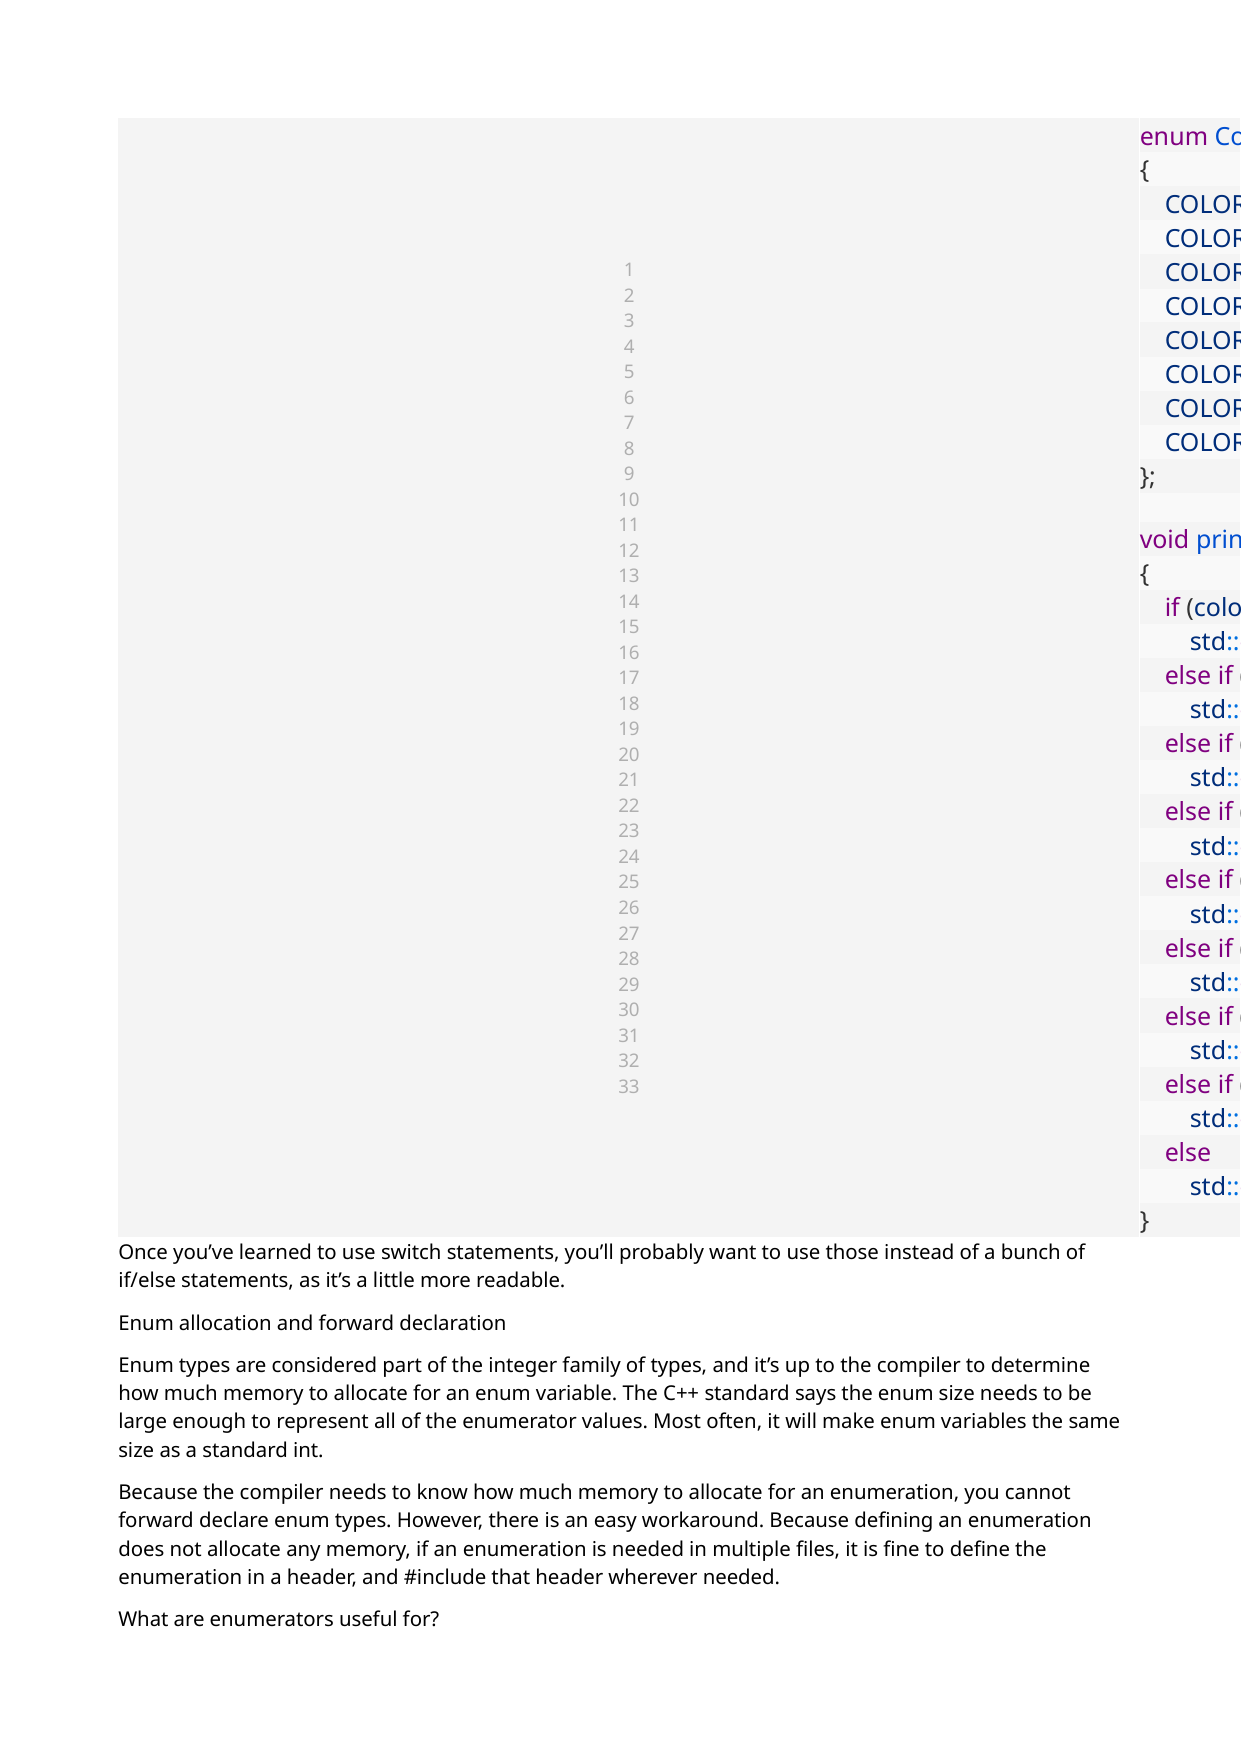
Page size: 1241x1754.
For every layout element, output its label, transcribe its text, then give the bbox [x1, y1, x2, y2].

text What are enumerators useful for? [118, 1604, 1122, 1633]
text Enum allocation and forward declaration [118, 1308, 1122, 1336]
text Enum types are considered part of the integer family of types, and it’s up to the compiler to determine how much memory to allocate for an enum variable. The C++ standard says the enum size needs to be large enough to represent all of the enumerator values. Most often, it will make enum variables the same size as a standard int. [118, 1350, 1122, 1463]
table_header 1 2 3 4 5 6 7 8 9 10 11 12 13 14 15 16 17 18 19 20 21 22 23 24 25 26 27 28 29 30 31 32 33 [118, 118, 1139, 1237]
text Because the compiler needs to know how much memory to allocate for an enumeration, you cannot forward declare enum types. However, there is an easy workaround. Because defining an enumeration does not allocate any memory, if an enumeration is needed in multiple files, it is fine to define the enumeration in a header, and #include that header wherever needed. [118, 1477, 1122, 1590]
text Once you’ve learned to use switch statements, you’ll probably want to use those instead of a bunch of if/else statements, as it’s a little more readable. [118, 1237, 1122, 1293]
